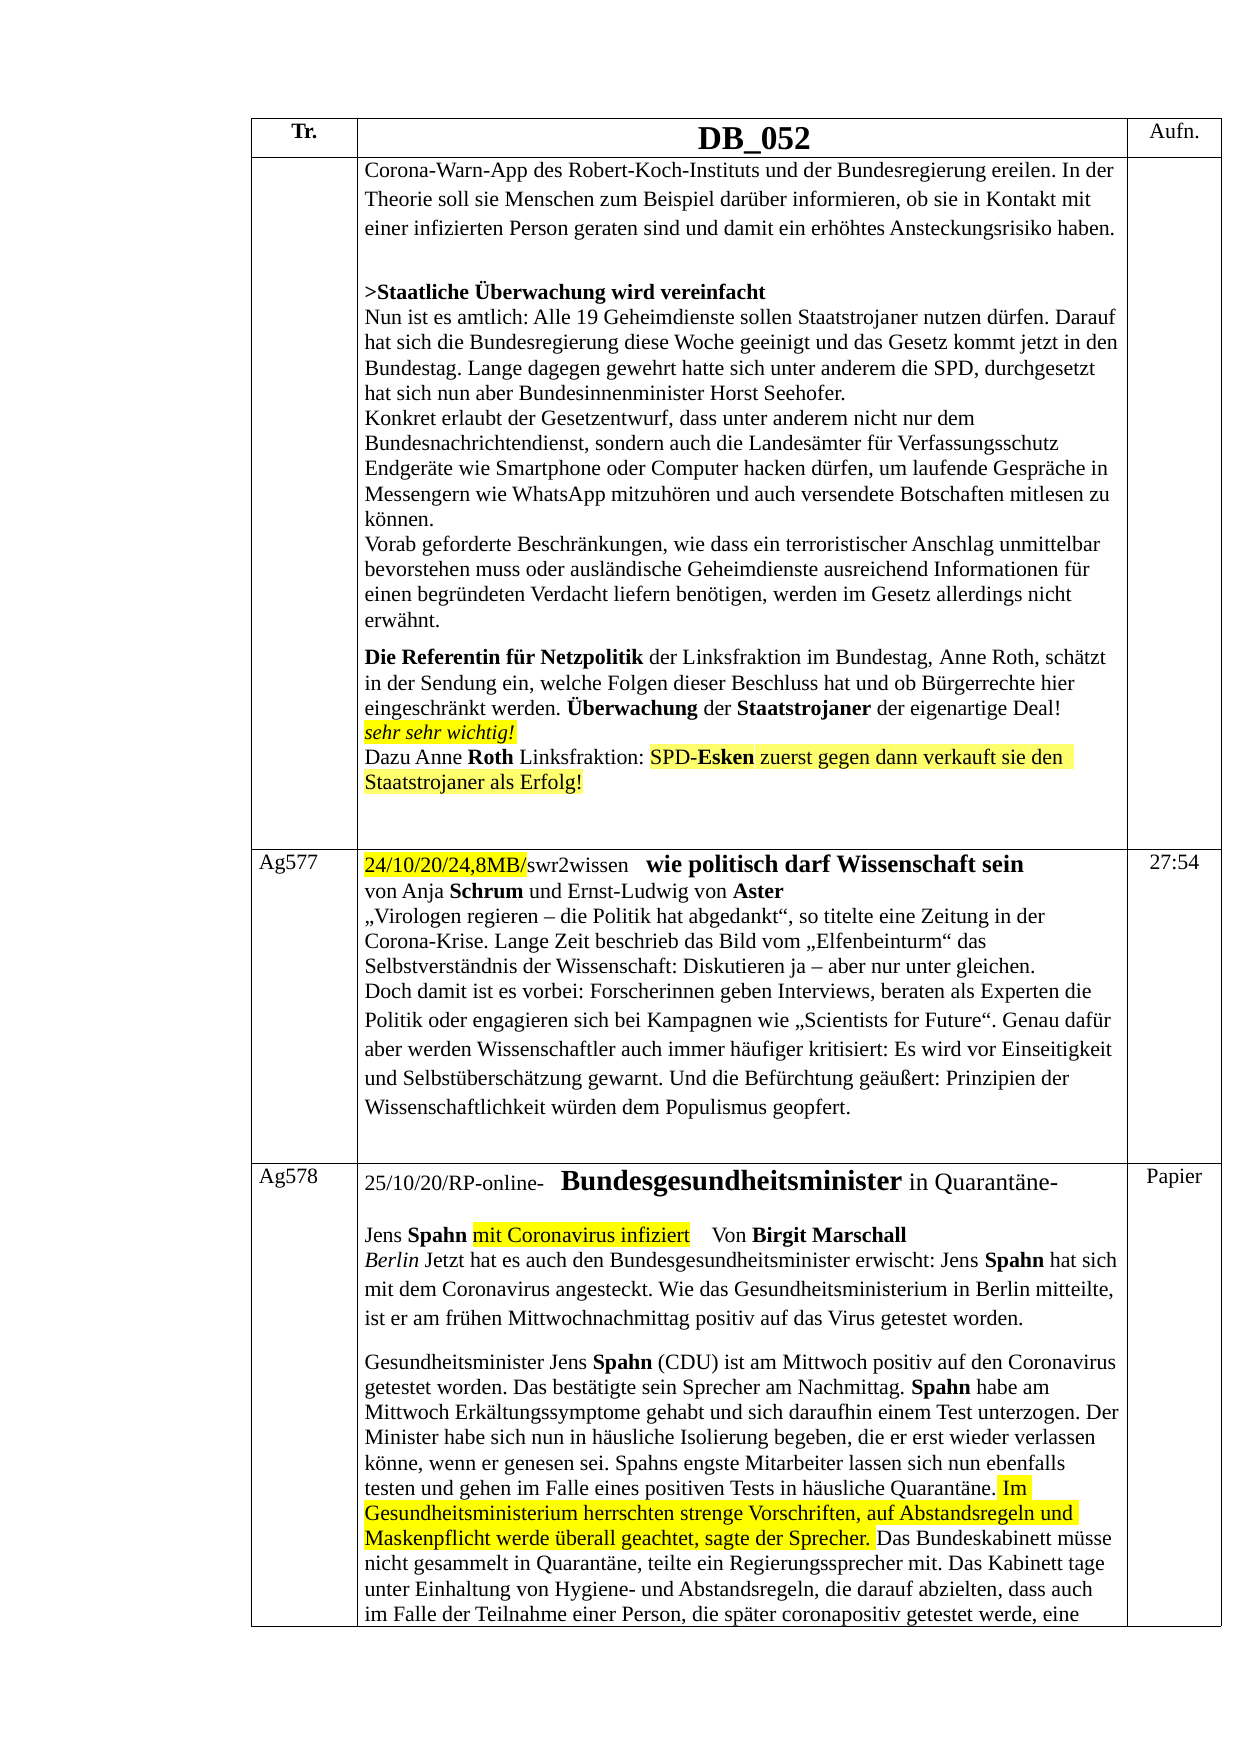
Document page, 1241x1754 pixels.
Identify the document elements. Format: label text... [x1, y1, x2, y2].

table_cell Ag577 [252, 850, 357, 1163]
table_header Aufn. [1128, 119, 1221, 157]
table_cell [1128, 158, 1221, 849]
table_cell Corona-Warn-App des Robert-Koch-Instituts und der Bundesregierung ereilen. In der Theorie soll sie Menschen zum Beispiel darüber informieren, ob sie in Kontakt mit einer infizierten Person geraten sind und damit ein erhöhtes Ansteckungsrisiko haben. >Staatliche Überwachung wird vereinfacht Nun ist es amtlich: Alle 19 Geheimdienste sollen Staatstrojaner nutzen dürfen. Darauf hat sich die Bundesregierung diese Woche geeinigt und das Gesetz kommt jetzt in den Bundestag. Lange dagegen gewehrt hatte sich unter anderem die SPD, durchgesetzt hat sich nun aber Bundesinnenminister Horst Seehofer. Konkret erlaubt der Gesetzentwurf, dass unter anderem nicht nur dem Bundesnachrichtendienst, sondern auch die Landesämter für Verfassungsschutz Endgeräte wie Smartphone oder Computer hacken dürfen, um laufende Gespräche in Messengern wie WhatsApp mitzuhören und auch versendete Botschaften mitlesen zu können. Vorab geforderte Beschränkungen, wie dass ein terroristischer Anschlag unmittelbar bevorstehen muss oder ausländische Geheimdienste ausreichend Informationen für einen begründeten Verdacht liefern benötigen, werden im Gesetz allerdings nicht erwähnt. Die Referentin für Netzpolitik der Linksfraktion im Bundestag, Anne Roth, schätzt in der Sendung ein, welche Folgen dieser Beschluss hat und ob Bürgerrechte hier eingeschränkt werden. Überwachung der Staatstrojaner der eigenartige Deal! sehr sehr wichtig! Dazu Anne Roth Linksfraktion: SPD-Esken zuerst gegen dann verkauft sie den Staatstrojaner als Erfolg! [358, 158, 1127, 849]
table_cell [252, 158, 357, 849]
table_cell 24/10/20/24,8MB/swr2wissen wie politisch darf Wissenschaft sein von Anja Schrum und Ernst-Ludwig von Aster „Virologen regieren – die Politik hat abgedankt“, so titelte eine Zeitung in der Corona-Krise. Lange Zeit beschrieb das Bild vom „Elfenbeinturm“ das Selbstverständnis der Wissenschaft: Diskutieren ja – aber nur unter gleichen. Doch damit ist es vorbei: Forscherinnen geben Interviews, beraten als Experten die Politik oder engagieren sich bei Kampagnen wie „Scientists for Future“. Genau dafür aber werden Wissenschaftler auch immer häufiger kritisiert: Es wird vor Einseitigkeit und Selbstüberschätzung gewarnt. Und die Befürchtung geäußert: Prinzipien der Wissenschaftlichkeit würden dem Populismus geopfert. [358, 850, 1127, 1163]
table_header ­Tr. [252, 119, 357, 157]
table_cell 25/10/20/RP-online- Bundesgesundheitsminister in Quarantäne- Jens Spahn mit Coronavirus infiziert Von Birgit Marschall Berlin Jetzt hat es auch den Bundesgesundheitsminister erwischt: Jens Spahn hat sich mit dem Coronavirus angesteckt. Wie das Gesundheitsministerium in Berlin mitteilte, ist er am frühen Mittwochnachmittag positiv auf das Virus getestet worden. Gesundheitsminister Jens Spahn (CDU) ist am Mittwoch positiv auf den Coronavirus getestet worden. Das bestätigte sein Sprecher am Nachmittag. Spahn habe am Mittwoch Erkältungssymptome gehabt und sich daraufhin einem Test unterzogen. Der Minister habe sich nun in häusliche Isolierung begeben, die er erst wieder verlassen könne, wenn er genesen sei. Spahns engste Mitarbeiter lassen sich nun ebenfalls testen und gehen im Falle eines positiven Tests in häusliche Quarantäne. Im Gesundheitsministerium herrschten strenge Vorschriften, auf Abstandsregeln und Maskenpflicht werde überall geachtet, sagte der Sprecher. Das Bundeskabinett müsse nicht gesammelt in Quarantäne, teilte ein Regierungssprecher mit. Das Kabinett tage unter Einhaltung von Hygiene- und Abstandsregeln, die darauf abzielten, dass auch im Falle der Teilnahme einer Person, die später coronapositiv getestet werde, eine [358, 1164, 1127, 1626]
table_header DB_052 [358, 119, 1127, 157]
table_cell 27:54 [1128, 850, 1221, 1163]
table_cell Papier [1128, 1164, 1221, 1626]
table_cell Ag578 [252, 1164, 357, 1626]
